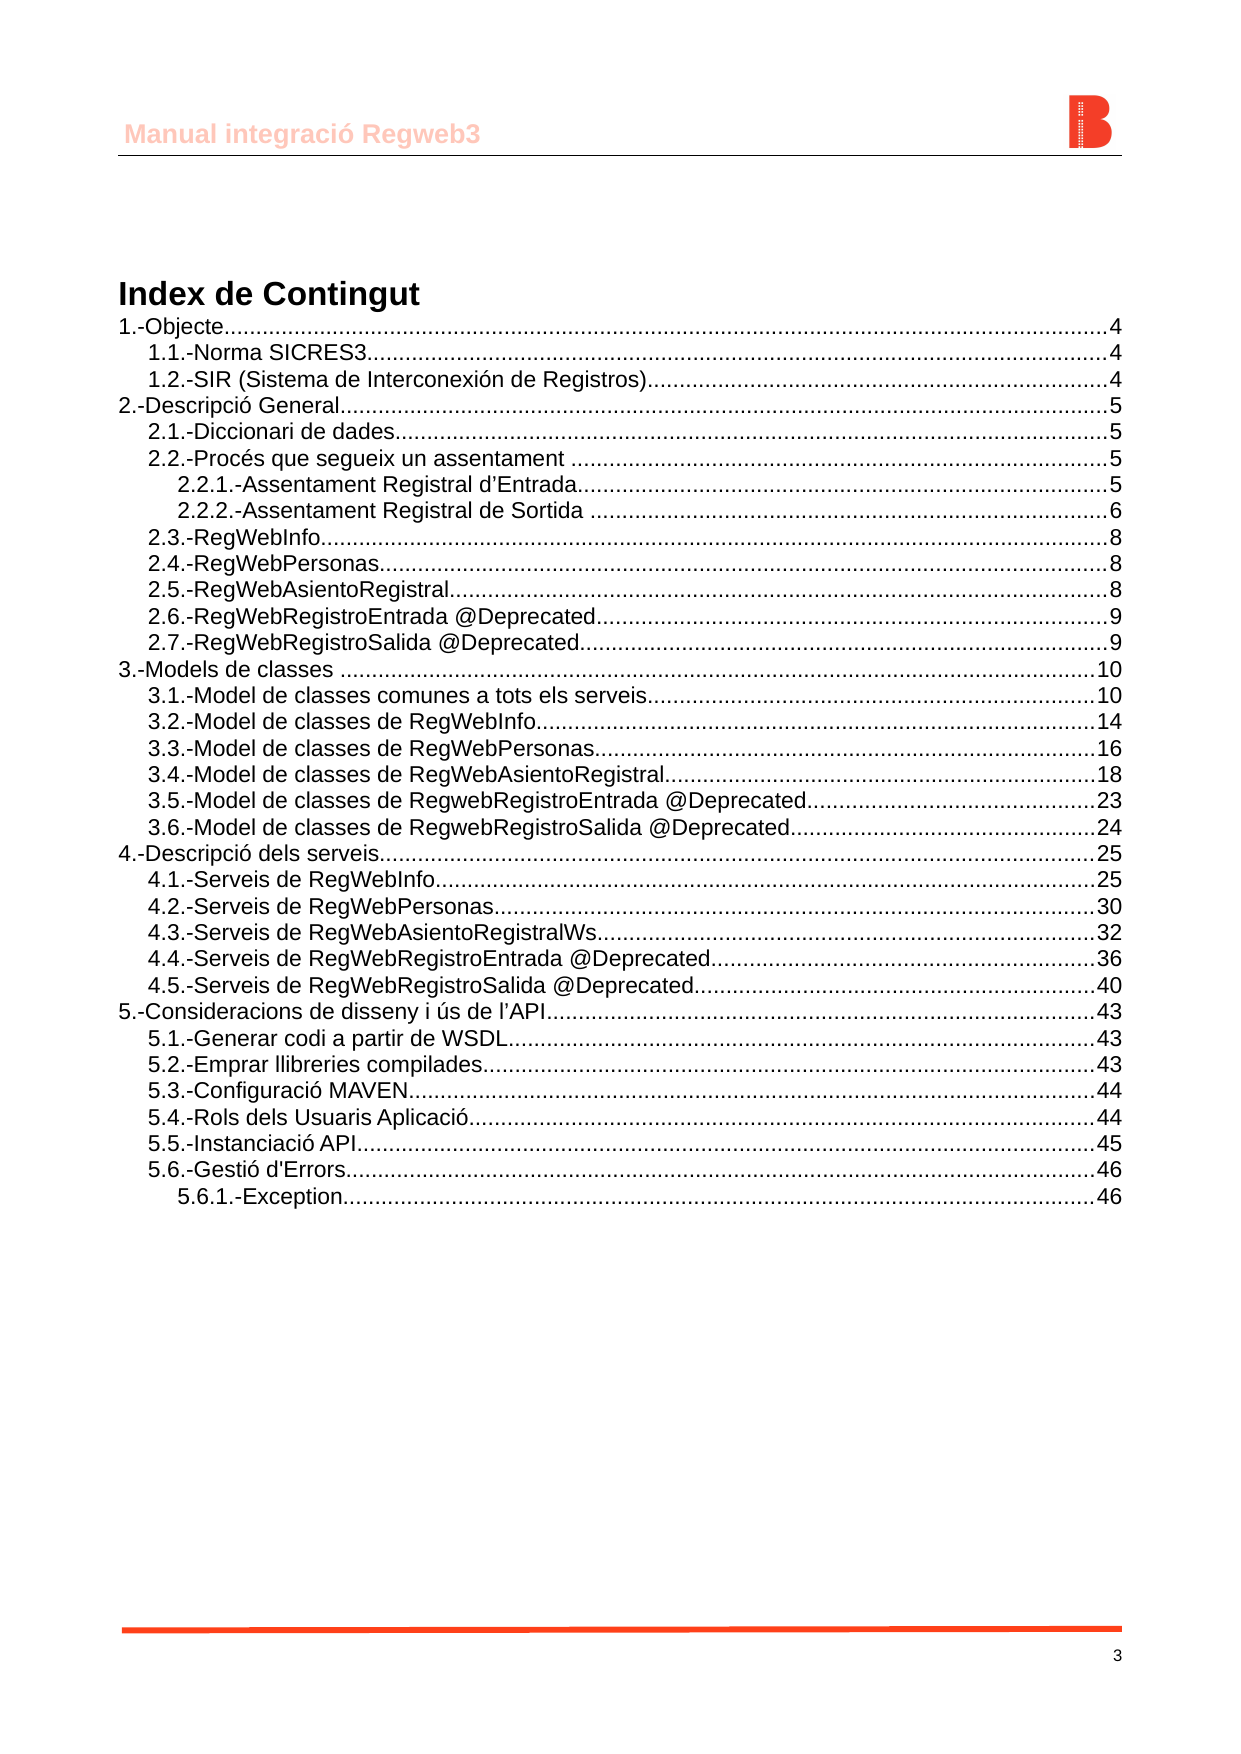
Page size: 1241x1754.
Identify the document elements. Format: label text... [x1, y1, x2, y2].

text 5.4.-Rols dels Usuaris Aplicació 44 [148, 1103, 1122, 1130]
text 2.2.2.-Assentament Registral de Sortida 6 [177, 497, 1122, 524]
text 5.6.-Gestió d'Errors 46 [148, 1156, 1122, 1183]
text 5.-Consideracions de disseny i ús de l’API 43 [118, 998, 1122, 1024]
text 2.5.-RegWebAsientoRegistral 8 [148, 576, 1122, 603]
text 3.4.-Model de classes de RegWebAsientoRegistral 18 [148, 761, 1122, 787]
text 2.7.-RegWebRegistroSalida @Deprecated 9 [148, 629, 1122, 656]
text 5.2.-Emprar llibreries compilades 43 [148, 1051, 1122, 1077]
picture [1063, 94, 1117, 150]
text 3.5.-Model de classes de RegwebRegistroEntrada @Deprecated 23 [148, 787, 1122, 814]
text 2.3.-RegWebInfo 8 [148, 524, 1122, 550]
text 2.2.-Procés que segueix un assentament 5 [148, 445, 1122, 471]
text 3.1.-Model de classes comunes a tots els serveis 10 [148, 682, 1122, 708]
text 2.6.-RegWebRegistroEntrada @Deprecated 9 [148, 603, 1122, 629]
text 3.-Models de classes 10 [118, 656, 1122, 682]
text 4.-Descripció dels serveis 25 [118, 840, 1122, 866]
text 3.2.-Model de classes de RegWebInfo 14 [148, 708, 1122, 734]
text 1.-Objecte 4 [118, 313, 1122, 339]
subtitle Index de Contingut [118, 274, 1122, 313]
text 2.4.-RegWebPersonas 8 [148, 550, 1122, 576]
text 3.3.-Model de classes de RegWebPersonas 16 [148, 734, 1122, 761]
text 3.6.-Model de classes de RegwebRegistroSalida @Deprecated 24 [148, 814, 1122, 840]
text 1.2.-SIR (Sistema de Interconexión de Registros) 4 [148, 366, 1122, 392]
text 5.3.-Configuració MAVEN 44 [148, 1077, 1122, 1103]
text 1.1.-Norma SICRES3 4 [148, 339, 1122, 366]
text 4.5.-Serveis de RegWebRegistroSalida @Deprecated 40 [148, 972, 1122, 998]
text 4.3.-Serveis de RegWebAsientoRegistralWs 32 [148, 919, 1122, 945]
text 5.6.1.-Exception 46 [177, 1183, 1122, 1209]
text 5.5.-Instanciació API 45 [148, 1130, 1122, 1156]
text 4.1.-Serveis de RegWebInfo 25 [148, 866, 1122, 893]
text 2.1.-Diccionari de dades 5 [148, 418, 1122, 445]
text 2.-Descripció General 5 [118, 392, 1122, 418]
text 4.2.-Serveis de RegWebPersonas 30 [148, 893, 1122, 919]
text 5.1.-Generar codi a partir de WSDL 43 [148, 1024, 1122, 1051]
text 2.2.1.-Assentament Registral d’Entrada 5 [177, 471, 1122, 497]
text 4.4.-Serveis de RegWebRegistroEntrada @Deprecated 36 [148, 945, 1122, 972]
